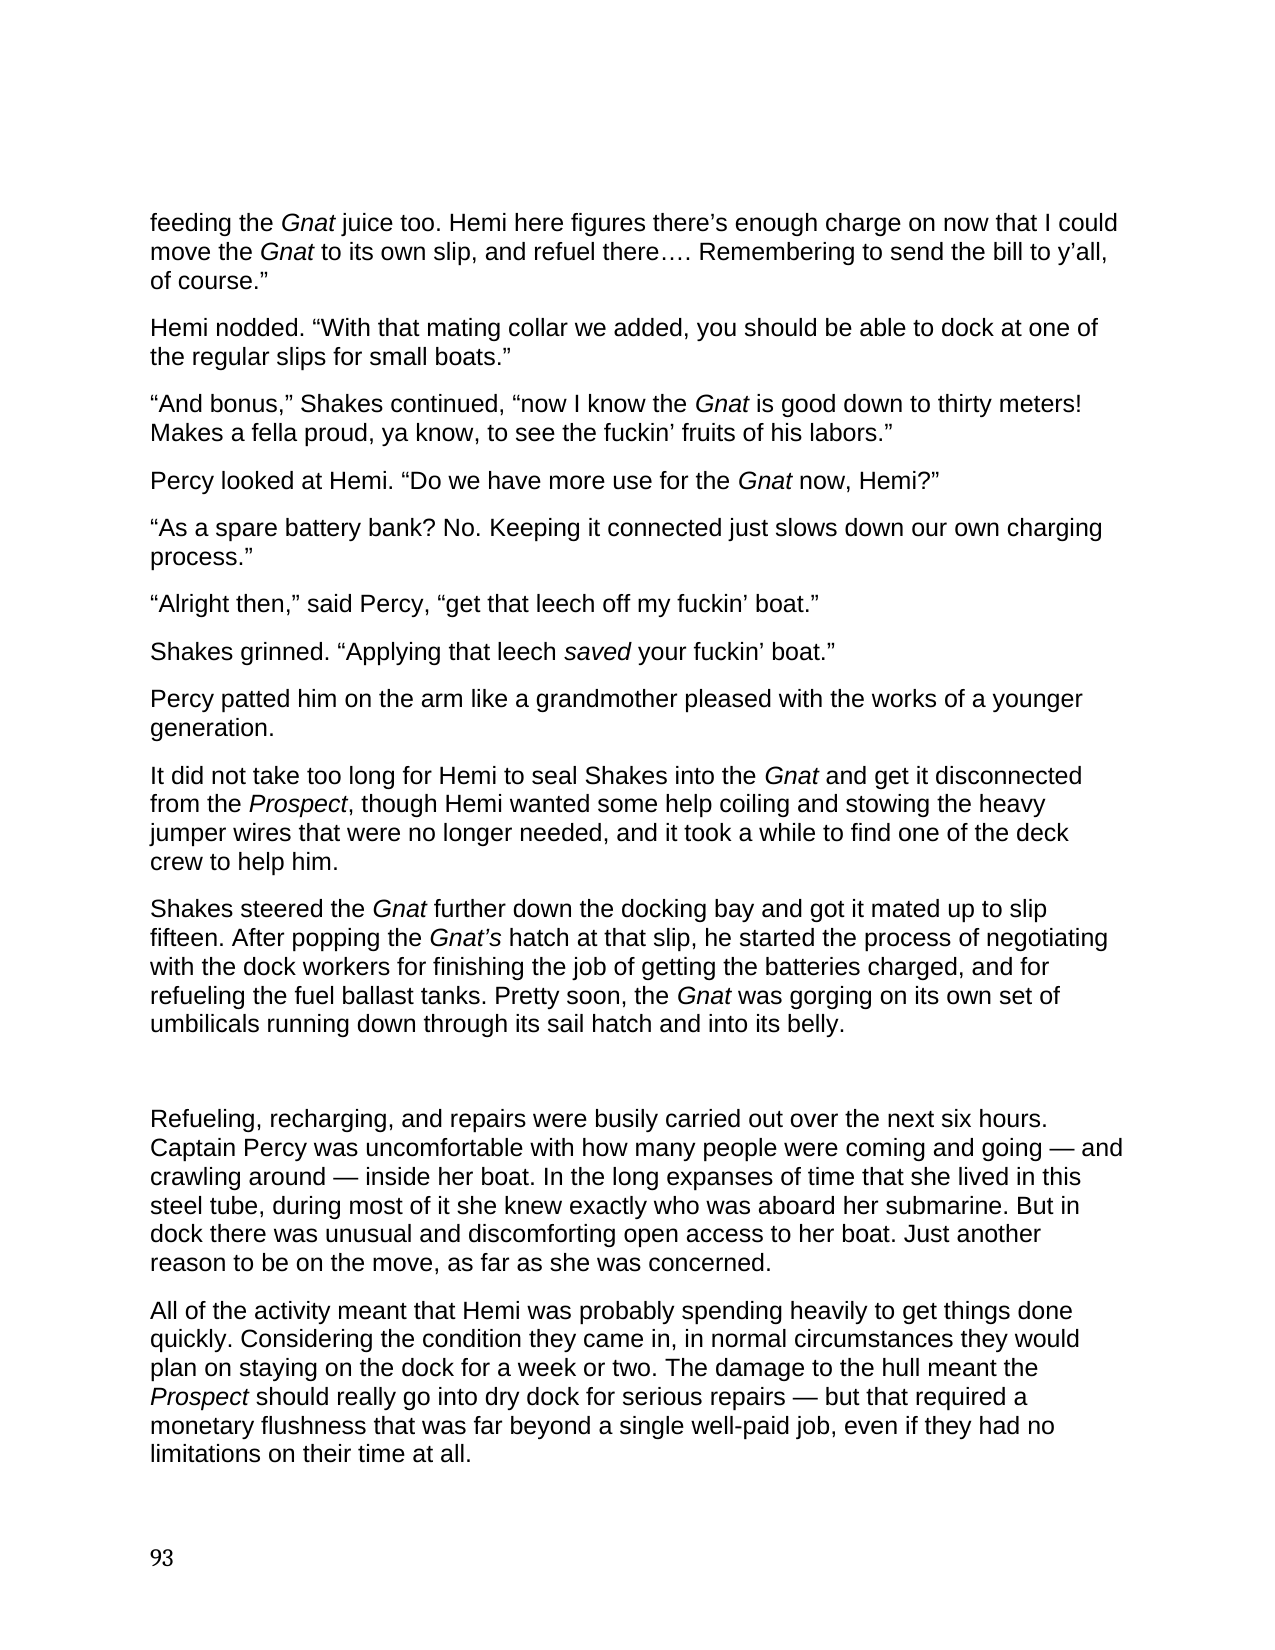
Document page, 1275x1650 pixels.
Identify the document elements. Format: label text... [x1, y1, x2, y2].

text Refueling, recharging, and repairs were busily carried out over the next six hours. Captain Percy was uncomfortable with how many people were coming and going — and crawling around — inside her boat. In the long expanses of time that she lived in this steel tube, during most of it she knew exactly who was aboard her submarine. But in dock there was unusual and discomforting open access to her boat. Just another reason to be on the move, as far as she was concerned. [150, 1104, 1125, 1277]
text Shakes grinned. “Applying that leech saved your fuckin’ boat.” [150, 637, 1125, 666]
text Hemi nodded. “With that mating collar we added, you should be able to dock at one of the regular slips for small boats.” [150, 313, 1125, 371]
text “As a spare battery bank? No. Keeping it connected just slows down our own charging process.” [150, 513, 1125, 571]
text Percy looked at Hemi. “Do we have more use for the Gnat now, Hemi?” [150, 466, 1125, 494]
text All of the activity meant that Hemi was probably spending heavily to get things done quickly. Considering the condition they came in, in normal circumstances they would plan on staying on the dock for a week or two. The damage to the hull meant the Prospect should really go into dry dock for serious repairs — but that required a monetary flushness that was far beyond a single well-paid job, even if they had no limitations on their time at all. [150, 1296, 1125, 1468]
text It did not take too long for Hemi to seal Shakes into the Gnat and get it disconnected from the Prospect, though Hemi wanted some help coiling and stowing the heavy jumper wires that were no longer needed, and it took a while to find one of the deck crew to help him. [150, 761, 1125, 876]
text feeding the Gnat juice too. Hemi here figures there’s enough charge on now that I could move the Gnat to its own slip, and refuel there…. Remembering to send the bill to y’all, of course.” [150, 208, 1125, 294]
text “And bonus,” Shakes continued, “now I know the Gnat is good down to thirty meters! Makes a fella proud, ya know, to see the fuckin’ fruits of his labors.” [150, 389, 1125, 447]
text Shakes steered the Gnat further down the docking bay and got it mated up to slip fifteen. After popping the Gnat’s hatch at that slip, he started the process of negotiating with the dock workers for finishing the job of getting the batteries charged, and for refueling the fuel ballast tanks. Pretty soon, the Gnat was gorging on its own set of umbilicals running down through its sail hatch and into its belly. [150, 894, 1125, 1038]
text “Alright then,” said Percy, “get that leech off my fuckin’ boat.” [150, 589, 1125, 618]
text Percy patted him on the arm like a grandmother pleased with the works of a younger generation. [150, 684, 1125, 742]
